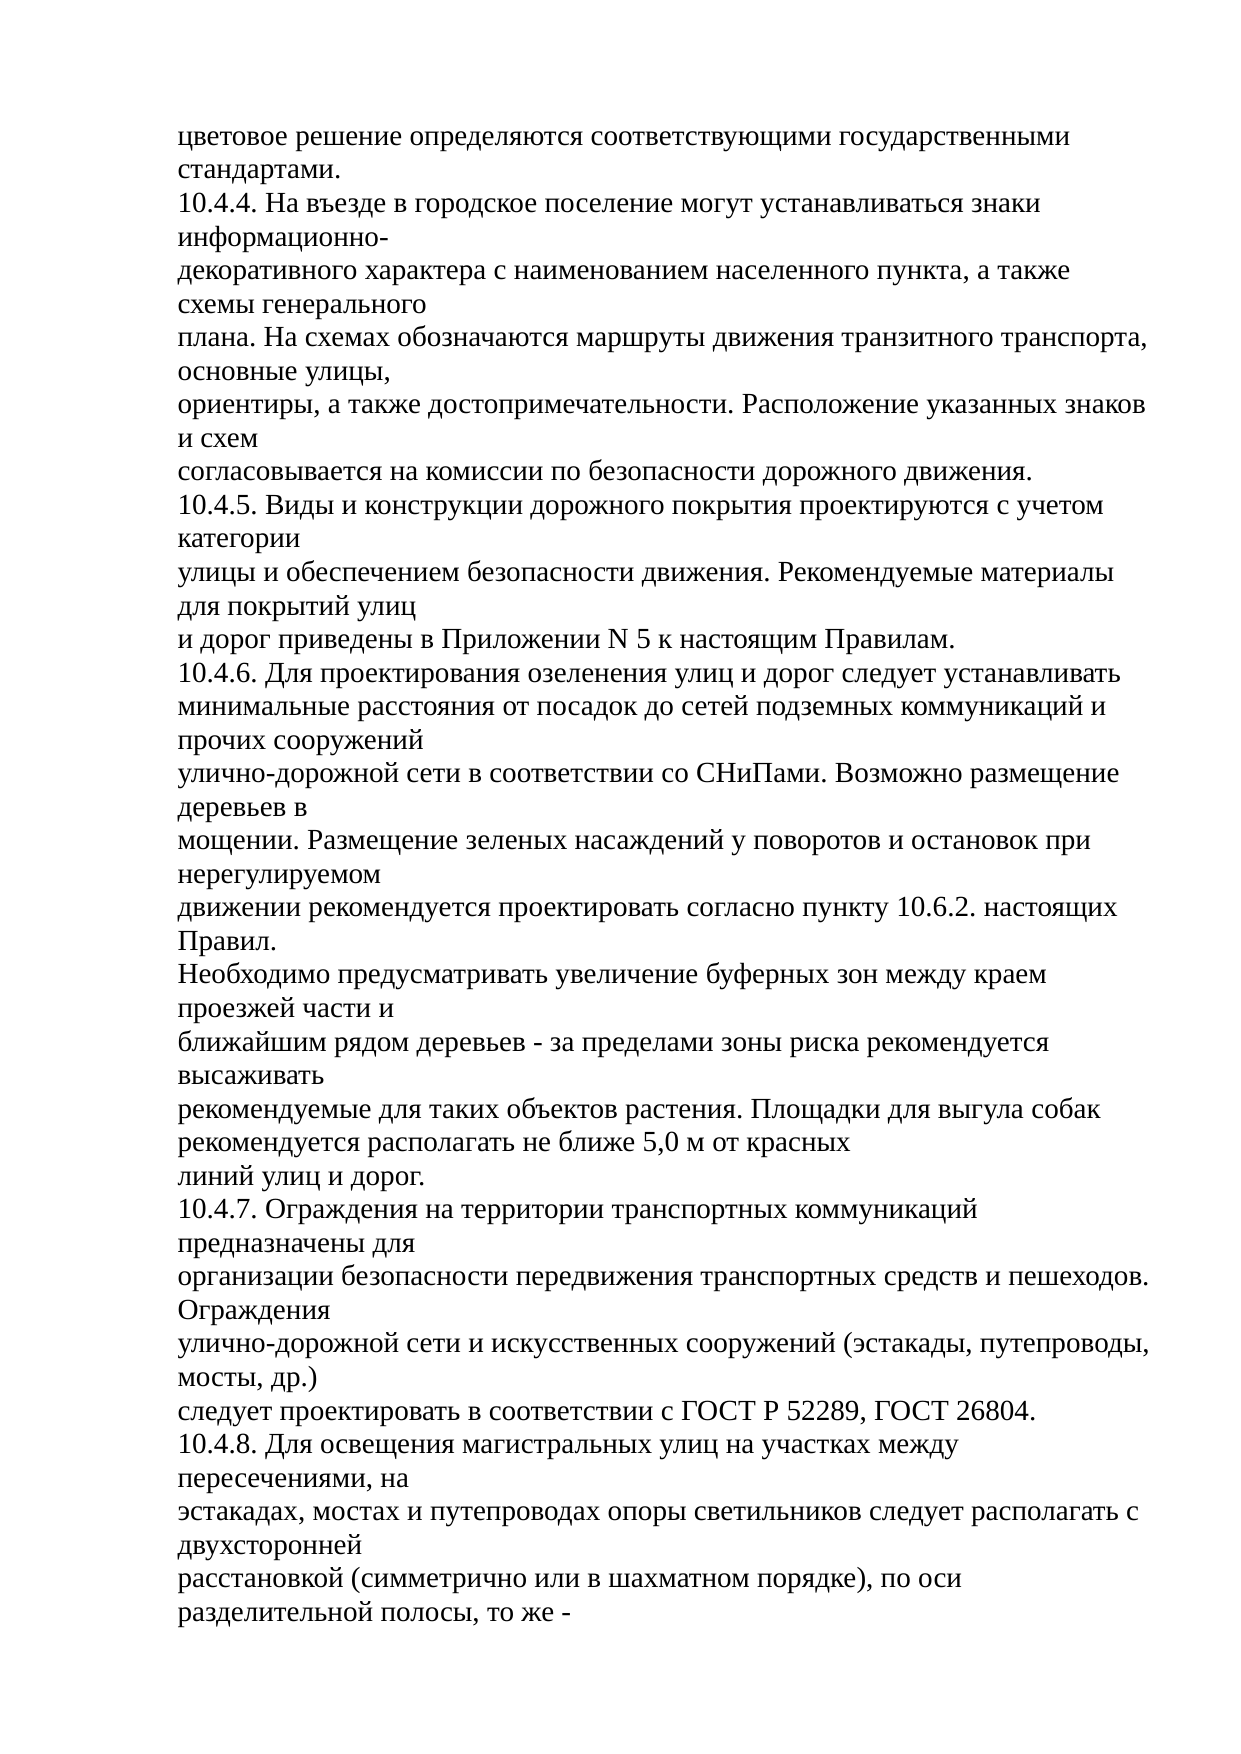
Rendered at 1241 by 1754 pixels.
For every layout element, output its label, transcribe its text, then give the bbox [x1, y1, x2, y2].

text линий улиц и дорог. [177, 1158, 1152, 1191]
text декоративного характера с наименованием населенного пункта, а также схемы генерального [177, 252, 1152, 319]
text следует проектировать в соответствии с ГОСТ Р 52289, ГОСТ 26804. [177, 1393, 1152, 1426]
text улицы и обеспечением безопасности движения. Рекомендуемые материалы для покрытий улиц [177, 554, 1152, 621]
text 10.4.8. Для освещения магистральных улиц на участках между пересечениями, на [177, 1426, 1152, 1493]
text рекомендуемые для таких объектов растения. Площадки для выгула собак рекомендуется располагать не ближе 5,0 м от красных [177, 1091, 1152, 1158]
text 10.4.7. Ограждения на территории транспортных коммуникаций предназначены для [177, 1191, 1152, 1258]
text организации безопасности передвижения транспортных средств и пешеходов. Ограждения [177, 1258, 1152, 1326]
text улично-дорожной сети и искусственных сооружений (эстакады, путепроводы, мосты, др.) [177, 1326, 1152, 1393]
text улично-дорожной сети в соответствии со СНиПами. Возможно размещение деревьев в [177, 755, 1152, 822]
text ближайшим рядом деревьев - за пределами зоны риска рекомендуется высаживать [177, 1024, 1152, 1091]
text цветовое решение определяются соответствующими государственными стандартами. [177, 118, 1152, 185]
text мощении. Размещение зеленых насаждений у поворотов и остановок при нерегулируемом [177, 822, 1152, 889]
text Необходимо предусматривать увеличение буферных зон между краем проезжей части и [177, 957, 1152, 1024]
text ориентиры, а также достопримечательности. Расположение указанных знаков и схем [177, 386, 1152, 453]
text плана. На схемах обозначаются маршруты движения транзитного транспорта, основные улицы, [177, 319, 1152, 386]
text 10.4.6. Для проектирования озеленения улиц и дорог следует устанавливать [177, 655, 1152, 688]
text и дорог приведены в Приложении N 5 к настоящим Правилам. [177, 621, 1152, 655]
text эстакадах, мостах и путепроводах опоры светильников следует располагать с двухсторонней [177, 1493, 1152, 1560]
text 10.4.4. На въезде в городское поселение могут устанавливаться знаки информационно- [177, 185, 1152, 252]
text расстановкой (симметрично или в шахматном порядке), по оси разделительной полосы, то же - [177, 1560, 1152, 1627]
text движении рекомендуется проектировать согласно пункту 10.6.2. настоящих Правил. [177, 889, 1152, 957]
text минимальные расстояния от посадок до сетей подземных коммуникаций и прочих сооружений [177, 688, 1152, 755]
text 10.4.5. Виды и конструкции дорожного покрытия проектируются с учетом категории [177, 487, 1152, 554]
text согласовывается на комиссии по безопасности дорожного движения. [177, 453, 1152, 487]
